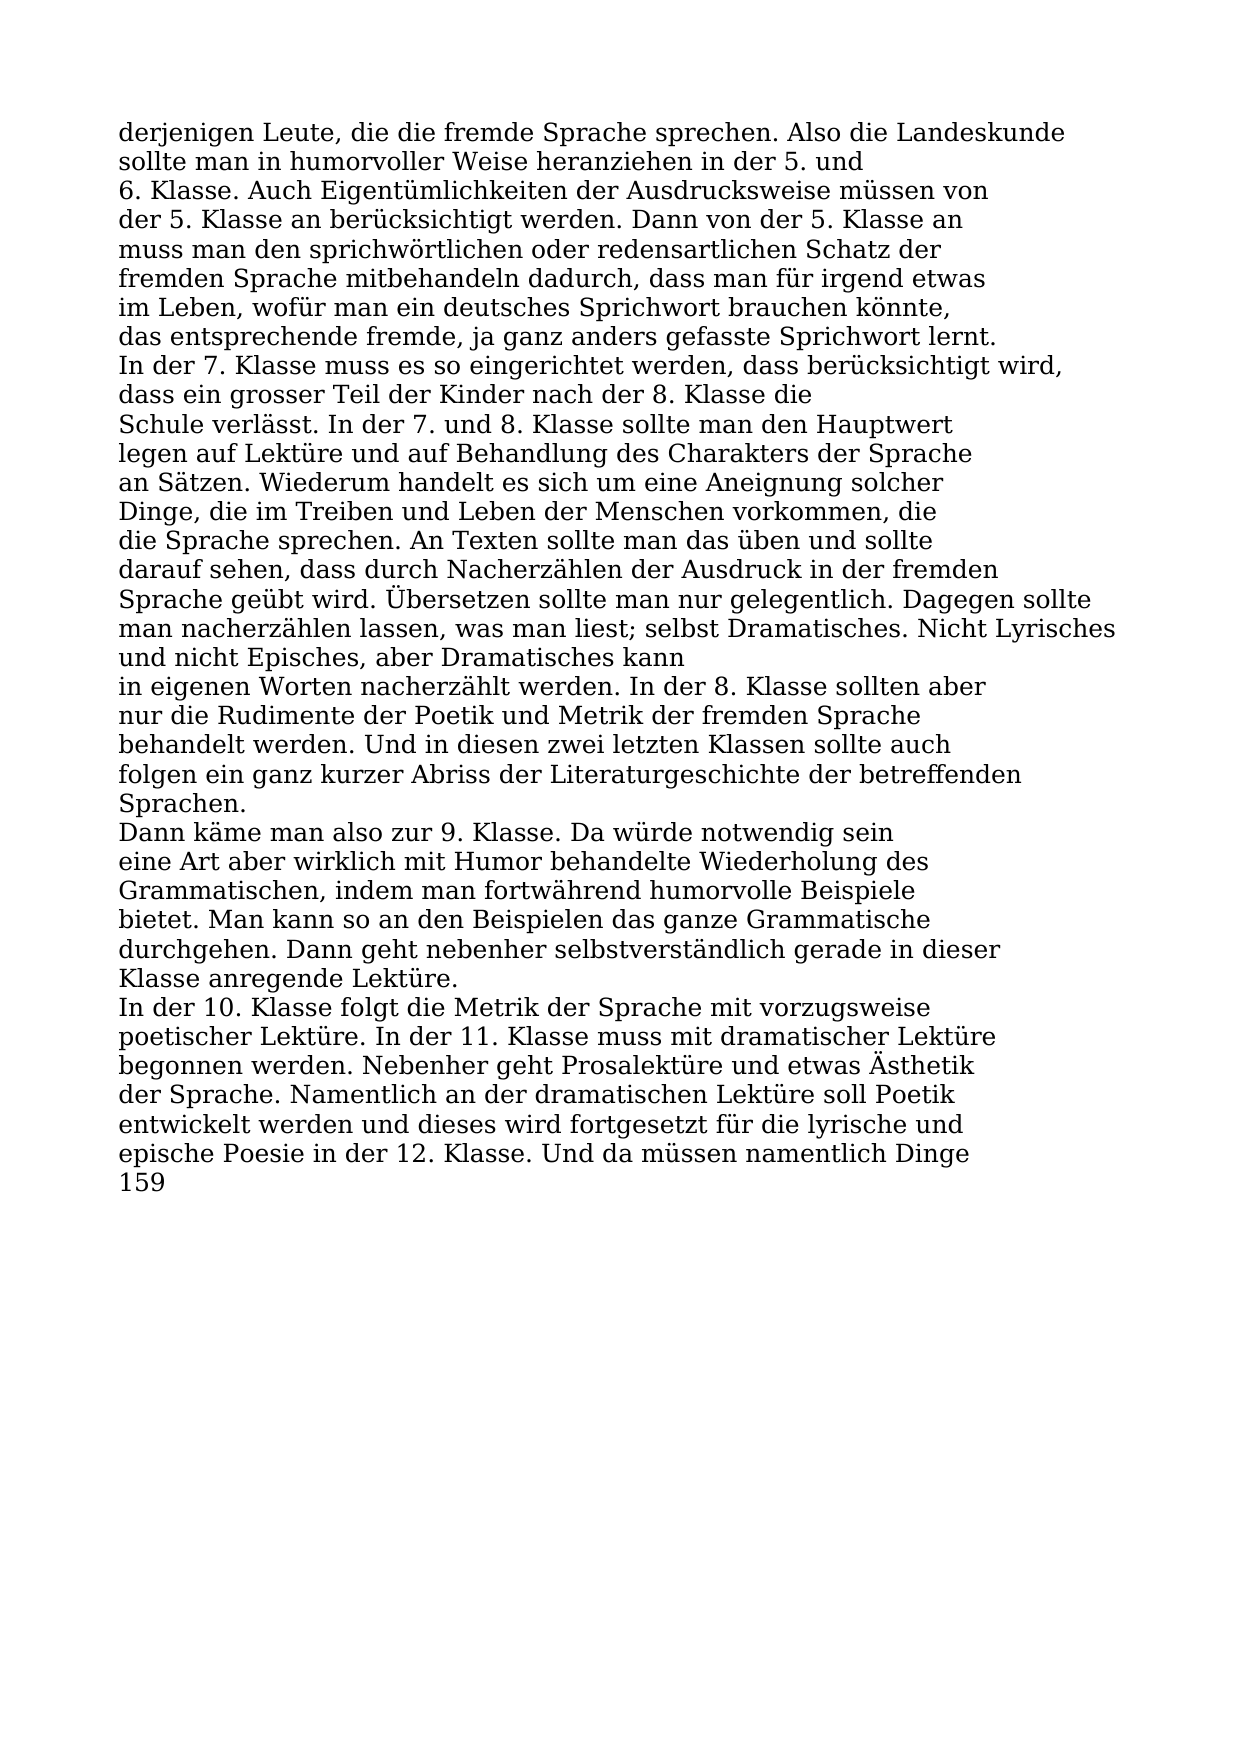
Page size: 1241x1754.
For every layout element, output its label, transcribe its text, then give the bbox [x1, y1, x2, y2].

text darauf sehen, dass durch Nacherzählen der Ausdruck in der fremden [118, 556, 1122, 585]
text derjenigen Leute, die die fremde Sprache sprechen. Also die Landeskunde sollte man in humorvoller Weise heranziehen in der 5. und [118, 118, 1122, 176]
text entwickelt werden und dieses wird fortgesetzt für die lyrische und [118, 1110, 1122, 1139]
text der 5. Klasse an berücksichtigt werden. Dann von der 5. Klasse an [118, 206, 1122, 235]
text In der 10. Klasse folgt die Metrik der Sprache mit vorzugsweise [118, 993, 1122, 1022]
text die Sprache sprechen. An Texten sollte man das üben und sollte [118, 526, 1122, 556]
text Sprache geübt wird. Übersetzen sollte man nur gelegentlich. Dagegen sollte man nacherzählen lassen, was man liest; selbst Dramatisches. Nicht Lyrisches und nicht Episches, aber Dramatisches kann [118, 585, 1122, 672]
text begonnen werden. Nebenher geht Prosalektüre und etwas Ästhetik [118, 1051, 1122, 1081]
text eine Art aber wirklich mit Humor behandelte Wiederholung des [118, 847, 1122, 876]
text fremden Sprache mitbehandeln dadurch, dass man für irgend etwas [118, 264, 1122, 293]
text 6. Klasse. Auch Eigentümlichkeiten der Ausdrucksweise müssen von [118, 176, 1122, 206]
text Dann käme man also zur 9. Klasse. Da würde notwendig sein [118, 818, 1122, 847]
text an Sätzen. Wiederum handelt es sich um eine Aneignung solcher [118, 468, 1122, 497]
text Dinge, die im Treiben und Leben der Menschen vorkommen, die [118, 497, 1122, 526]
text der Sprache. Namentlich an der dramatischen Lektüre soll Poetik [118, 1081, 1122, 1110]
text muss man den sprichwörtlichen oder redensartlichen Schatz der [118, 235, 1122, 264]
text poetischer Lektüre. In der 11. Klasse muss mit dramatischer Lektüre [118, 1022, 1122, 1051]
text Klasse anregende Lektüre. [118, 964, 1122, 993]
text nur die Rudimente der Poetik und Metrik der fremden Sprache [118, 701, 1122, 731]
text 159 [118, 1168, 1122, 1197]
text bietet. Man kann so an den Beispielen das ganze Grammatische [118, 906, 1122, 935]
text epische Poesie in der 12. Klasse. Und da müssen namentlich Dinge [118, 1139, 1122, 1168]
text in eigenen Worten nacherzählt werden. In der 8. Klasse sollten aber [118, 672, 1122, 701]
text behandelt werden. Und in diesen zwei letzten Klassen sollte auch [118, 731, 1122, 760]
text In der 7. Klasse muss es so eingerichtet werden, dass berücksichtigt wird, dass ein grosser Teil der Kinder nach der 8. Klasse die [118, 351, 1122, 410]
text Schule verlässt. In der 7. und 8. Klasse sollte man den Hauptwert [118, 410, 1122, 439]
text legen auf Lektüre und auf Behandlung des Charakters der Sprache [118, 439, 1122, 468]
text das entsprechende fremde, ja ganz anders gefasste Sprichwort lernt. [118, 322, 1122, 351]
text durchgehen. Dann geht nebenher selbstverständlich gerade in dieser [118, 935, 1122, 964]
text folgen ein ganz kurzer Abriss der Literaturgeschichte der betreffenden Sprachen. [118, 760, 1122, 818]
text im Leben, wofür man ein deutsches Sprichwort brauchen könnte, [118, 293, 1122, 322]
text Grammatischen, indem man fortwährend humorvolle Beispiele [118, 876, 1122, 906]
